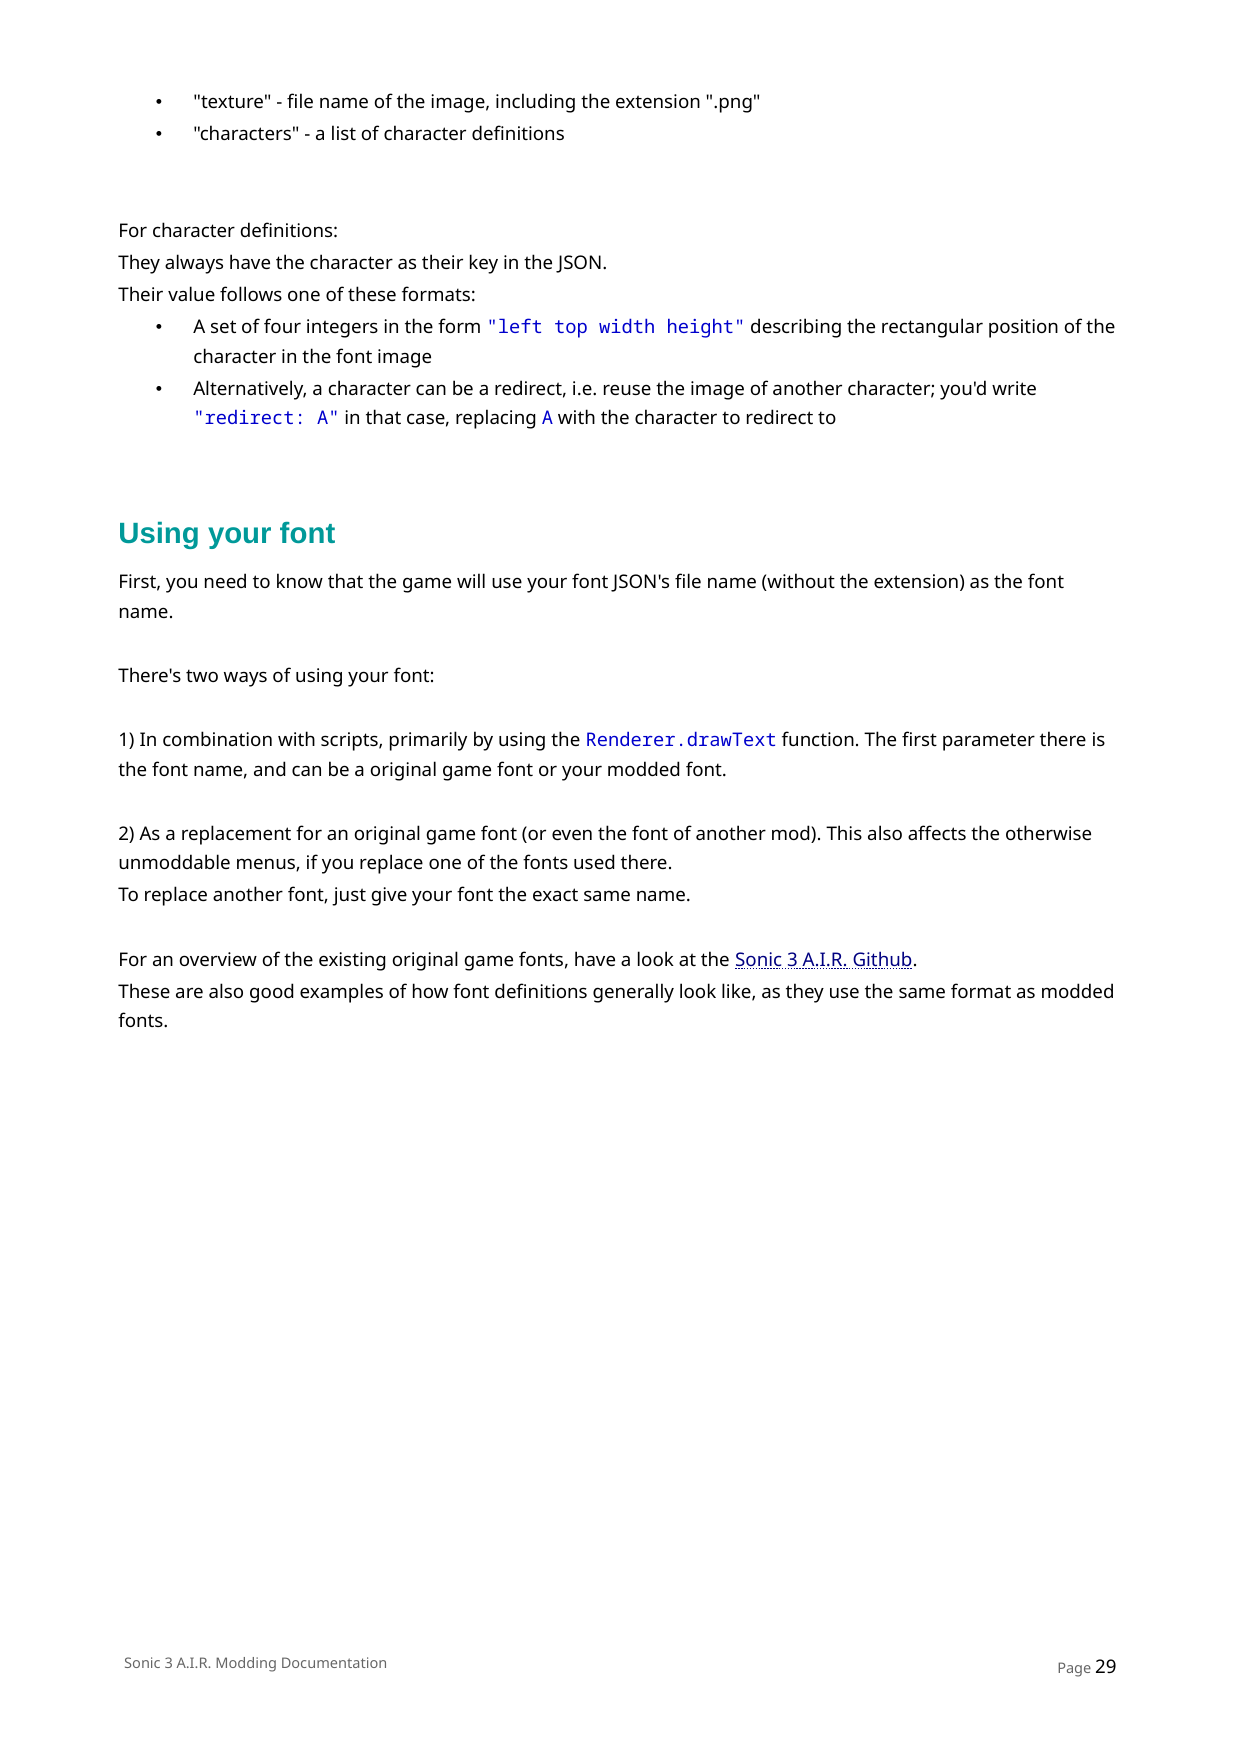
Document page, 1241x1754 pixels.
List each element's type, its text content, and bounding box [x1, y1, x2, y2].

text To replace another font, just give your font the exact same name. [118, 882, 1122, 907]
list Alternatively, a character can be a redirect, i.e. reuse the image of another character; you'd write "redirect: A" in that case, replacing A with the character to redirect to [156, 375, 1122, 430]
text First, you need to know that the game will use your font JSON's file name (without the extension) as the font name. [118, 569, 1122, 623]
subtitle Using your font [118, 516, 1122, 549]
text 1) In combination with scripts, primarily by using the Renderer.drawText function. The first parameter there is the font name, and can be a original game font or your modded font. [118, 727, 1122, 781]
list "texture" - file name of the image, including the extension ".png" [156, 88, 1122, 114]
list "characters" - a list of character definitions [156, 121, 1122, 146]
text These are also good examples of how font definitions generally look like, as they use the same format as modded fonts. [118, 978, 1122, 1033]
text They always have the character as their key in the JSON. [118, 249, 1122, 275]
text For an overview of the existing original game fonts, have a look at the Sonic 3 A.I.R. Github. [118, 946, 1122, 972]
text Their value follows one of these formats: [118, 282, 1122, 307]
list A set of four integers in the form "left top width height" describing the rectangular position of the character in the font image [156, 314, 1122, 369]
text There's two ways of using your font: [118, 662, 1122, 688]
text 2) As a replacement for an original game font (or even the font of another mod). This also affects the otherwise unmoddable menus, if you replace one of the fonts used there. [118, 820, 1122, 875]
text For character definitions: [118, 217, 1122, 243]
